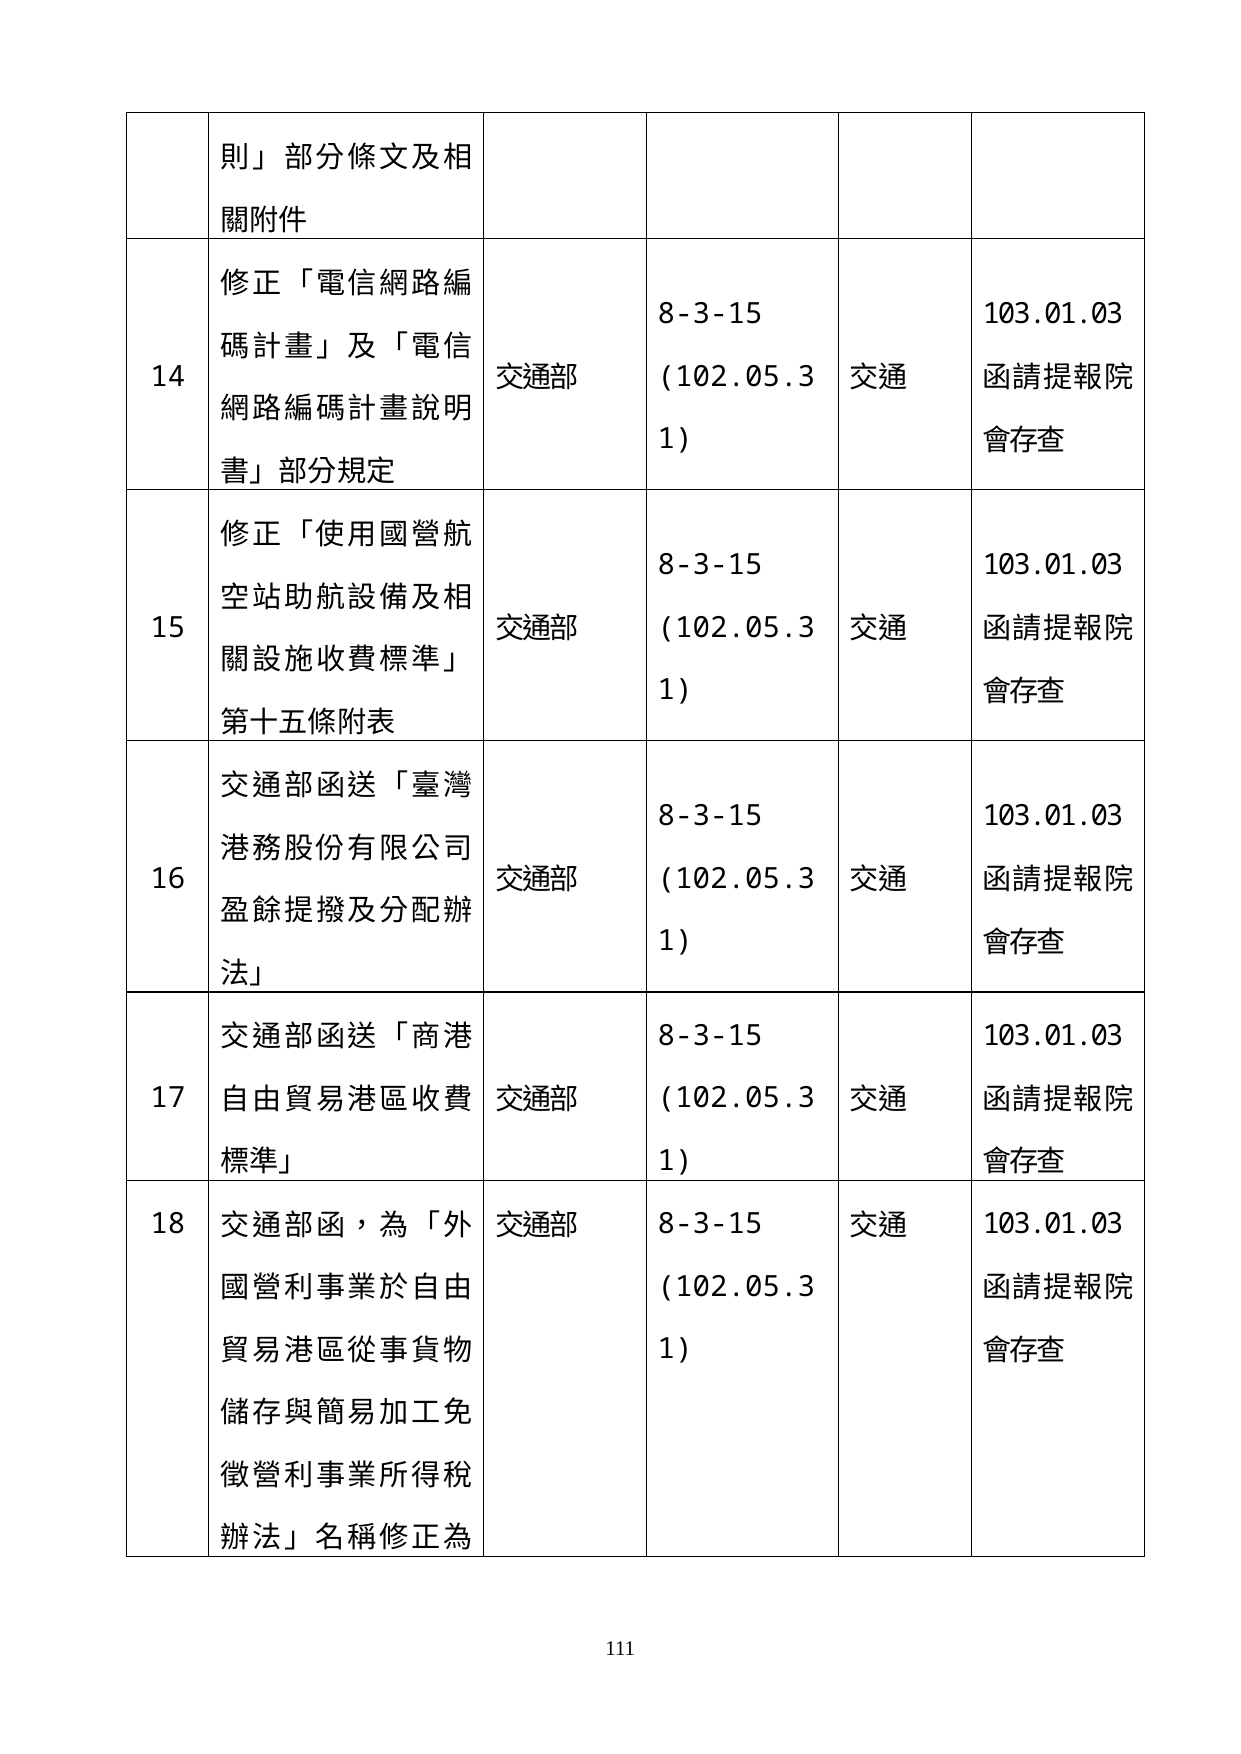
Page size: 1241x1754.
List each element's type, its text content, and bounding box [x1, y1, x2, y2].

table_cell 交通部函送「臺灣港務股份有限公司盈餘提撥及分配辦法」 [209, 741, 483, 991]
table_cell 103.01.03 函請提報院會存查 [972, 993, 1144, 1180]
table_cell 交通 [839, 490, 971, 740]
table_cell 8-3-15 (102.05.31) [647, 741, 838, 991]
table_cell [647, 113, 838, 238]
table_cell [127, 113, 208, 238]
table_cell 17 [127, 993, 208, 1180]
table_cell 8-3-15 (102.05.31) [647, 239, 838, 489]
table_cell [839, 113, 971, 238]
table_cell 交通 [839, 1181, 971, 1556]
table_cell 交通部函，為「外國營利事業於自由貿易港區從事貨物儲存與簡易加工免徵營利事業所得稅辦法」名稱修正為 [209, 1181, 483, 1556]
table_cell 103.01.03 函請提報院會存查 [972, 490, 1144, 740]
table_cell 則」部分條文及相關附件 [209, 113, 483, 238]
table_cell 交通部 [484, 1181, 646, 1556]
table_cell [972, 113, 1144, 238]
table_cell 103.01.03 函請提報院會存查 [972, 1181, 1144, 1556]
table_cell [484, 113, 646, 238]
table_cell 交通部 [484, 490, 646, 740]
table_cell 交通 [839, 239, 971, 489]
table_cell 交通部函送「商港自由貿易港區收費標準」 [209, 993, 483, 1180]
table_cell 103.01.03 函請提報院會存查 [972, 741, 1144, 991]
table_cell 交通 [839, 993, 971, 1180]
table_cell 交通部 [484, 741, 646, 991]
table_cell 8-3-15 (102.05.31) [647, 1181, 838, 1556]
table_cell 14 [127, 239, 208, 489]
table_cell 15 [127, 490, 208, 740]
table_cell 修正「電信網路編碼計畫」及「電信網路編碼計畫說明書」部分規定 [209, 239, 483, 489]
table_cell 8-3-15 (102.05.31) [647, 490, 838, 740]
table_cell 16 [127, 741, 208, 991]
table_cell 交通部 [484, 993, 646, 1180]
table_cell 103.01.03 函請提報院會存查 [972, 239, 1144, 489]
table_cell 修正「使用國營航空站助航設備及相關設施收費標準」第十五條附表 [209, 490, 483, 740]
table_cell 8-3-15 (102.05.31) [647, 993, 838, 1180]
table_cell 18 [127, 1181, 208, 1556]
table_cell 交通部 [484, 239, 646, 489]
table_cell 交通 [839, 741, 971, 991]
